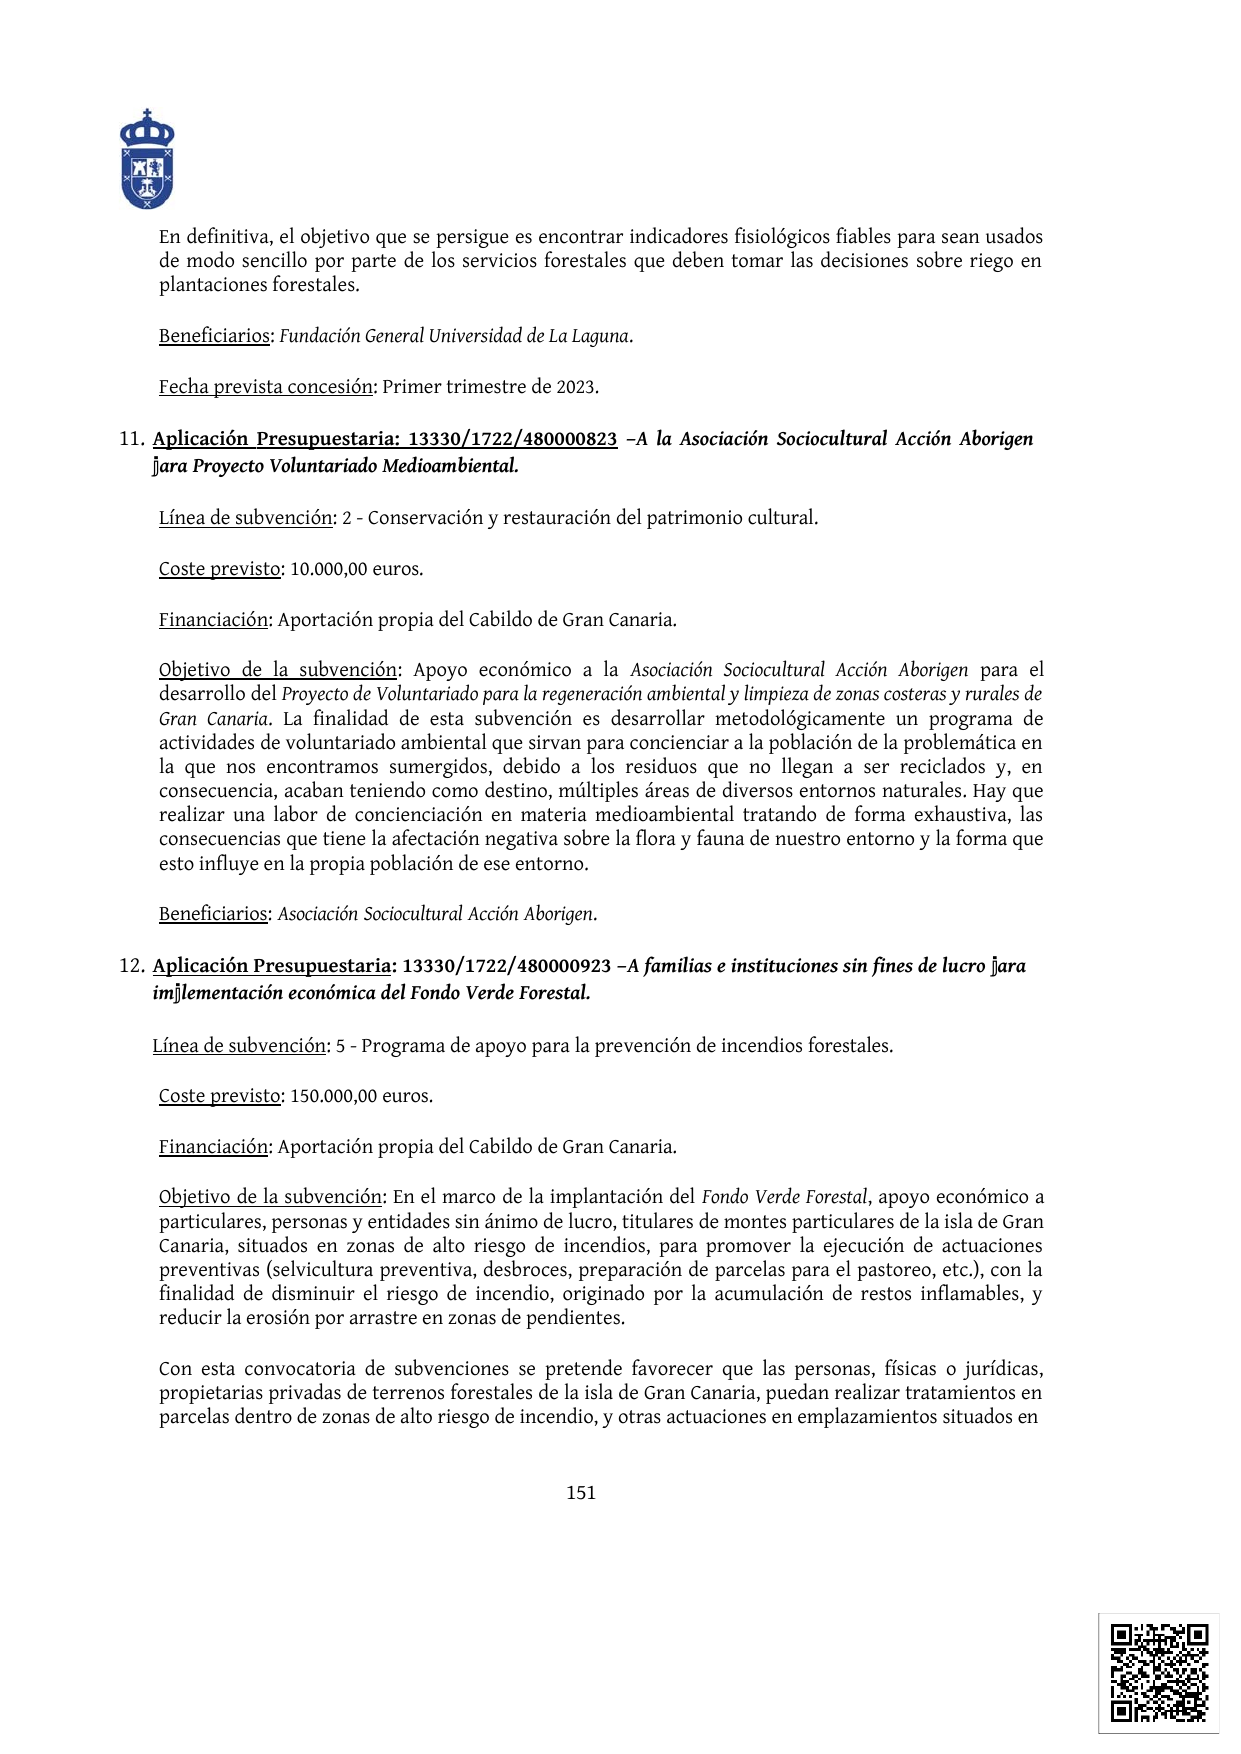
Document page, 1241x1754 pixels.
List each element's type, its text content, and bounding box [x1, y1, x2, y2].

subtitle 𝕛ara Proyecto Voluntariado Medioambiental. [152, 454, 1109, 478]
text En definitiva, el objetivo que se persigue es encontrar indicadores fisiológicos fiables para sean usados de modo sencillo por parte de los servicios forestales que deben tomar las decisiones sobre riego en plantaciones forestales. [159, 225, 1044, 298]
text Objetivo de la subvención: Apoyo económico a la Asociación Sociocultural Acción Aborigen para el desarrollo del Proyecto de Voluntariado para la regeneración ambiental y limpieza de zonas costeras y rurales de Gran Canaria. La finalidad de esta subvención es desarrollar metodológicamente un programa de actividades de voluntariado ambiental que sirvan para concienciar a la población de la problemática en la que nos encontramos sumergidos, debido a los residuos que no llegan a ser reciclados y, en consecuencia, acaban teniendo como destino, múltiples áreas de diversos entornos naturales. Hay que realizar una labor de concienciación en materia medioambiental tratando de forma exhaustiva, las consecuencias que tiene la afectación negativa sobre la flora y fauna de nuestro entorno y la forma que esto influye en la propia población de ese entorno. [159, 658, 1044, 876]
text Beneficiarios: Asociación Sociocultural Acción Aborigen. [159, 902, 1109, 926]
text Beneficiarios: Fundación General Universidad de La Laguna. [159, 324, 1109, 348]
text Coste previsto: 150.000,00 euros. [159, 1084, 1109, 1109]
picture [118, 107, 176, 210]
text Con esta convocatoria de subvenciones se pretende favorecer que las personas, físicas o jurídicas, propietarias privadas de terrenos forestales de la isla de Gran Canaria, puedan realizar tratamientos en parcelas dentro de zonas de alto riesgo de incendio, y otras actuaciones en emplazamientos situados en [159, 1357, 1044, 1429]
text Línea de subvención: 5 - Programa de apoyo para la prevención de incendios forestales. [152, 1034, 1109, 1058]
picture [1098, 1613, 1220, 1734]
text Línea de subvención: 2 - Conservación y restauración del patrimonio cultural. [159, 506, 1109, 531]
text Financiación: Aportación propia del Cabildo de Gran Canaria. [159, 1135, 1109, 1159]
text Coste previsto: 10.000,00 euros. [159, 557, 1109, 581]
list Aplicación Presupuestaria: 13330/1722/480000823 –A la Asociación Sociocultural Acción Aborigen [118, 425, 1109, 452]
text Fecha prevista concesión: Primer trimestre de 2023. [159, 375, 1109, 399]
text Objetivo de la subvención: En el marco de la implantación del Fondo Verde Forestal, apoyo económico a particulares, personas y entidades sin ánimo de lucro, titulares de montes particulares de la isla de Gran Canaria, situados en zonas de alto riesgo de incendios, para promover la ejecución de actuaciones preventivas (selvicultura preventiva, desbroces, preparación de parcelas para el pastoreo, etc.), con la finalidad de disminuir el riesgo de incendio, originado por la acumulación de restos inflamables, y reducir la erosión por arrastre en zonas de pendientes. [159, 1186, 1045, 1331]
list Aplicación Presupuestaria: 13330/1722/480000923 –A familias e instituciones sin fines de lucro 𝕛ara im𝕛lementación económica del Fondo Verde Forestal. [119, 953, 1044, 1005]
text Financiación: Aportación propia del Cabildo de Gran Canaria. [159, 608, 1109, 632]
subtitle 151 [147, 1481, 1015, 1506]
